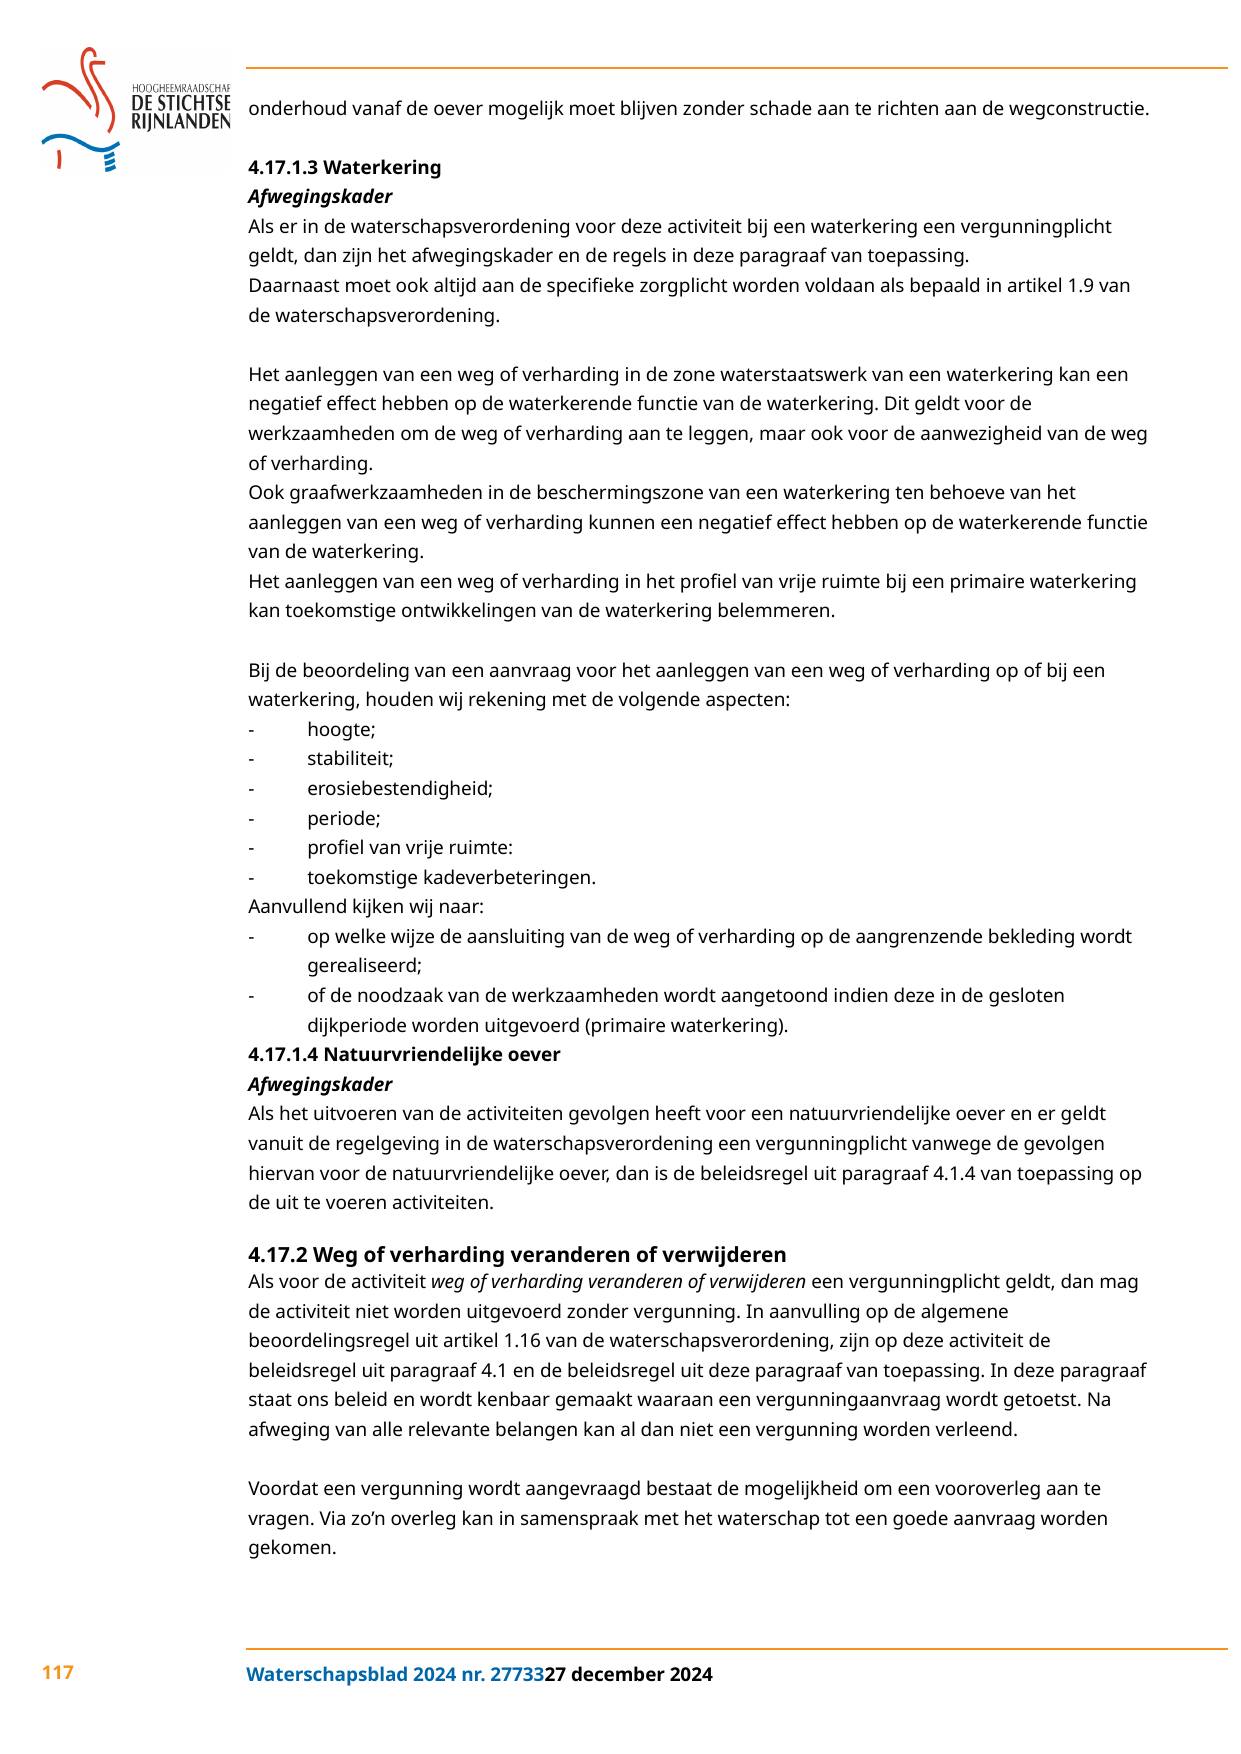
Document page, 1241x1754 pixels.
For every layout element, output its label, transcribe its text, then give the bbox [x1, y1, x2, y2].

list periode; [248, 805, 1152, 831]
text Daarnaast moet ook altijd aan de specifieke zorgplicht worden voldaan als bepaald in artikel 1.9 van de waterschapsverordening. [248, 272, 1152, 328]
list hoogte; [248, 716, 1152, 742]
picture [41, 47, 231, 172]
list stabiliteit; [248, 746, 1152, 771]
text 4.17.1.4 Natuurvriendelijke oever [248, 1041, 1152, 1067]
text 4.17.2 Weg of verharding veranderen of verwijderen [248, 1240, 1152, 1268]
list toekomstige kadeverbeteringen. [248, 864, 1152, 890]
text Afwegingskader [248, 183, 1152, 209]
list erosiebestendigheid; [248, 775, 1152, 801]
text Het aanleggen van een weg of verharding in de zone waterstaatswerk van een waterkering kan een negatief effect hebben op de waterkerende functie van de waterkering. Dit geldt voor de werkzaamheden om de weg of verharding aan te leggen, maar ook voor de aanwezigheid van de weg of verharding. [248, 361, 1152, 476]
text Aanvullend kijken wij naar: [248, 893, 1152, 919]
text 4.17.1.3 Waterkering [248, 154, 1152, 180]
text Voordat een vergunning wordt aangevraagd bestaat de mogelijkheid om een vooroverleg aan te vragen. Via zo’n overleg kan in samenspraak met het waterschap tot een goede aanvraag worden gekomen. [248, 1475, 1152, 1560]
text Het aanleggen van een weg of verharding in het profiel van vrije ruimte bij een primaire waterkering kan toekomstige ontwikkelingen van de waterkering belemmeren. [248, 568, 1152, 623]
list profiel van vrije ruimte: [248, 834, 1152, 860]
text Afwegingskader [248, 1071, 1152, 1097]
text Ook graafwerkzaamheden in de beschermingszone van een waterkering ten behoeve van het aanleggen van een weg of verharding kunnen een negatief effect hebben op de waterkerende functie van de waterkering. [248, 479, 1152, 564]
list of de noodzaak van de werkzaamheden wordt aangetoond indien deze in de gesloten dijkperiode worden uitgevoerd (primaire waterkering). [248, 982, 1152, 1038]
text Als er in de waterschapsverordening voor deze activiteit bij een waterkering een vergunningplicht geldt, dan zijn het afwegingskader en de regels in deze paragraaf van toepassing. [248, 213, 1152, 268]
text Als voor de activiteit weg of verharding veranderen of verwijderen een vergunningplicht geldt, dan mag de activiteit niet worden uitgevoerd zonder vergunning. In aanvulling op de algemene beoordelingsregel uit artikel 1.16 van de waterschapsverordening, zijn op deze activiteit de beleidsregel uit paragraaf 4.1 en de beleidsregel uit deze paragraaf van toepassing. In deze paragraaf staat ons beleid en wordt kenbaar gemaakt waaraan een vergunningaanvraag wordt getoetst. Na afweging van alle relevante belangen kan al dan niet een vergunning worden verleend. [248, 1268, 1152, 1442]
list op welke wijze de aansluiting van de weg of verharding op de aangrenzende bekleding wordt gerealiseerd; [248, 923, 1152, 978]
text Als het uitvoeren van de activiteiten gevolgen heeft voor een natuurvriendelijke oever en er geldt vanuit de regelgeving in de waterschapsverordening een vergunningplicht vanwege de gevolgen hiervan voor de natuurvriendelijke oever, dan is de beleidsregel uit paragraaf 4.1.4 van toepassing op de uit te voeren activiteiten. [248, 1101, 1152, 1215]
text onderhoud vanaf de oever mogelijk moet blijven zonder schade aan te richten aan de wegconstructie. [248, 95, 1152, 121]
text Bij de beoordeling van een aanvraag voor het aanleggen van een weg of verharding op of bij een waterkering, houden wij rekening met de volgende aspecten: [248, 657, 1152, 712]
